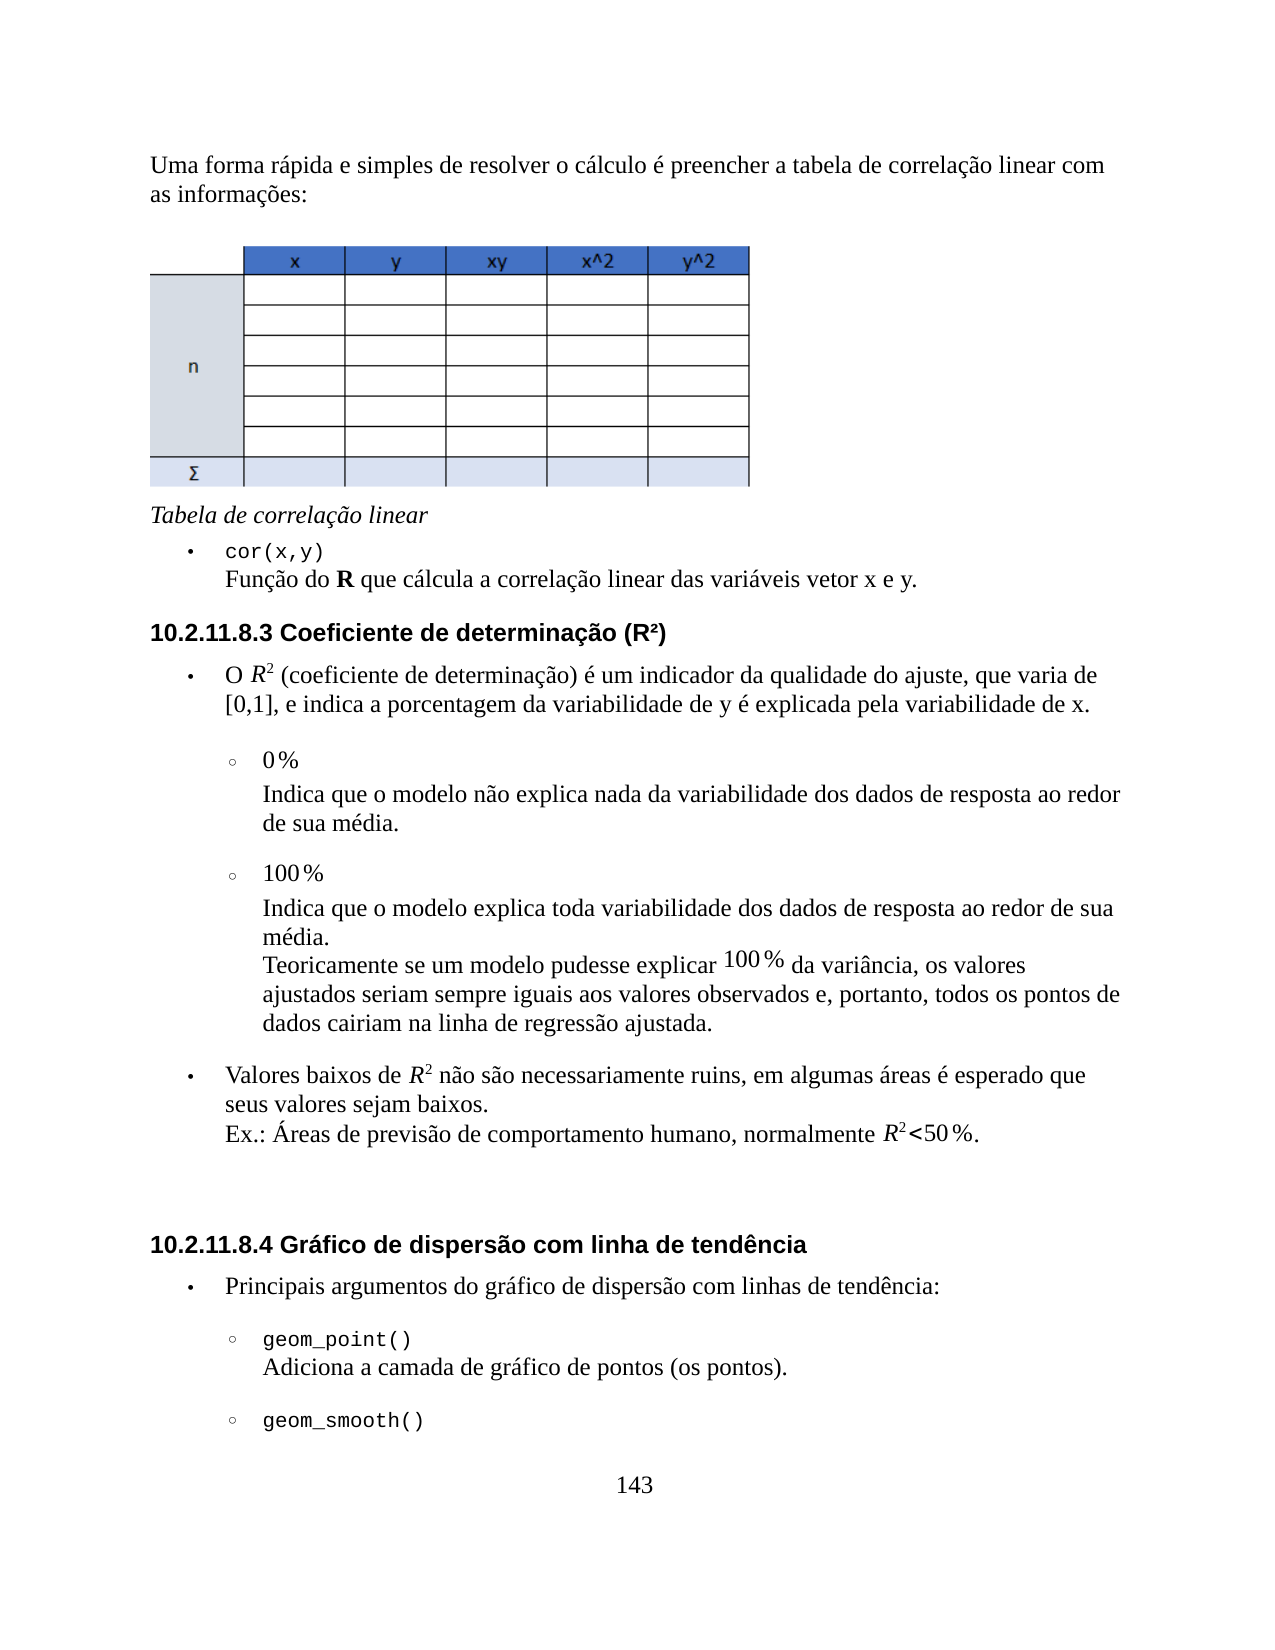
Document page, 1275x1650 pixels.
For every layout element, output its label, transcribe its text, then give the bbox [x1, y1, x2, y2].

list Indica que o modelo explica toda variabilidade dos dados de resposta ao redor de sua média. Teoricamente se um modelo pudesse explicar da variância, os valores ajustados seriam sempre iguais aos valores observados e, portanto, todos os pontos de dados cairiam na linha de regressão ajustada. [225, 860, 1125, 1060]
text Tabela de correlação linear [150, 500, 1125, 528]
list Valores baixos de não são necessariamente ruins, em algumas áreas é esperado que seus valores sejam baixos. Ex.: Áreas de previsão de comportamento humano, normalmente . [187, 1060, 1125, 1176]
list Indica que o modelo não explica nada da variabilidade dos dados de resposta ao redor de sua média. [225, 746, 1125, 860]
subtitle 10.2.11.8.3 Coeficiente de determinação (R²) [150, 618, 1125, 647]
list Principais argumentos do gráfico de dispersão com linhas de tendência: [187, 1271, 1125, 1329]
list cor(x,y) Função do R que cálcula a correlação linear das variáveis vetor x e y. [187, 541, 1125, 593]
picture [150, 245, 750, 488]
list geom_smooth() [225, 1410, 1125, 1433]
list geom_point() Adiciona a camada de gráfico de pontos (os pontos). [225, 1329, 1125, 1410]
text Uma forma rápida e simples de resolver o cálculo é preencher a tabela de correlação linear com as informações: [150, 150, 1125, 236]
subtitle 10.2.11.8.4 Gráfico de dispersão com linha de tendência [150, 1230, 1125, 1259]
list O (coeficiente de determinação) é um indicador da qualidade do ajuste, que varia de [0,1], e indica a porcentagem da variabilidade de y é explicada pela variabilidade de x. [187, 659, 1125, 746]
